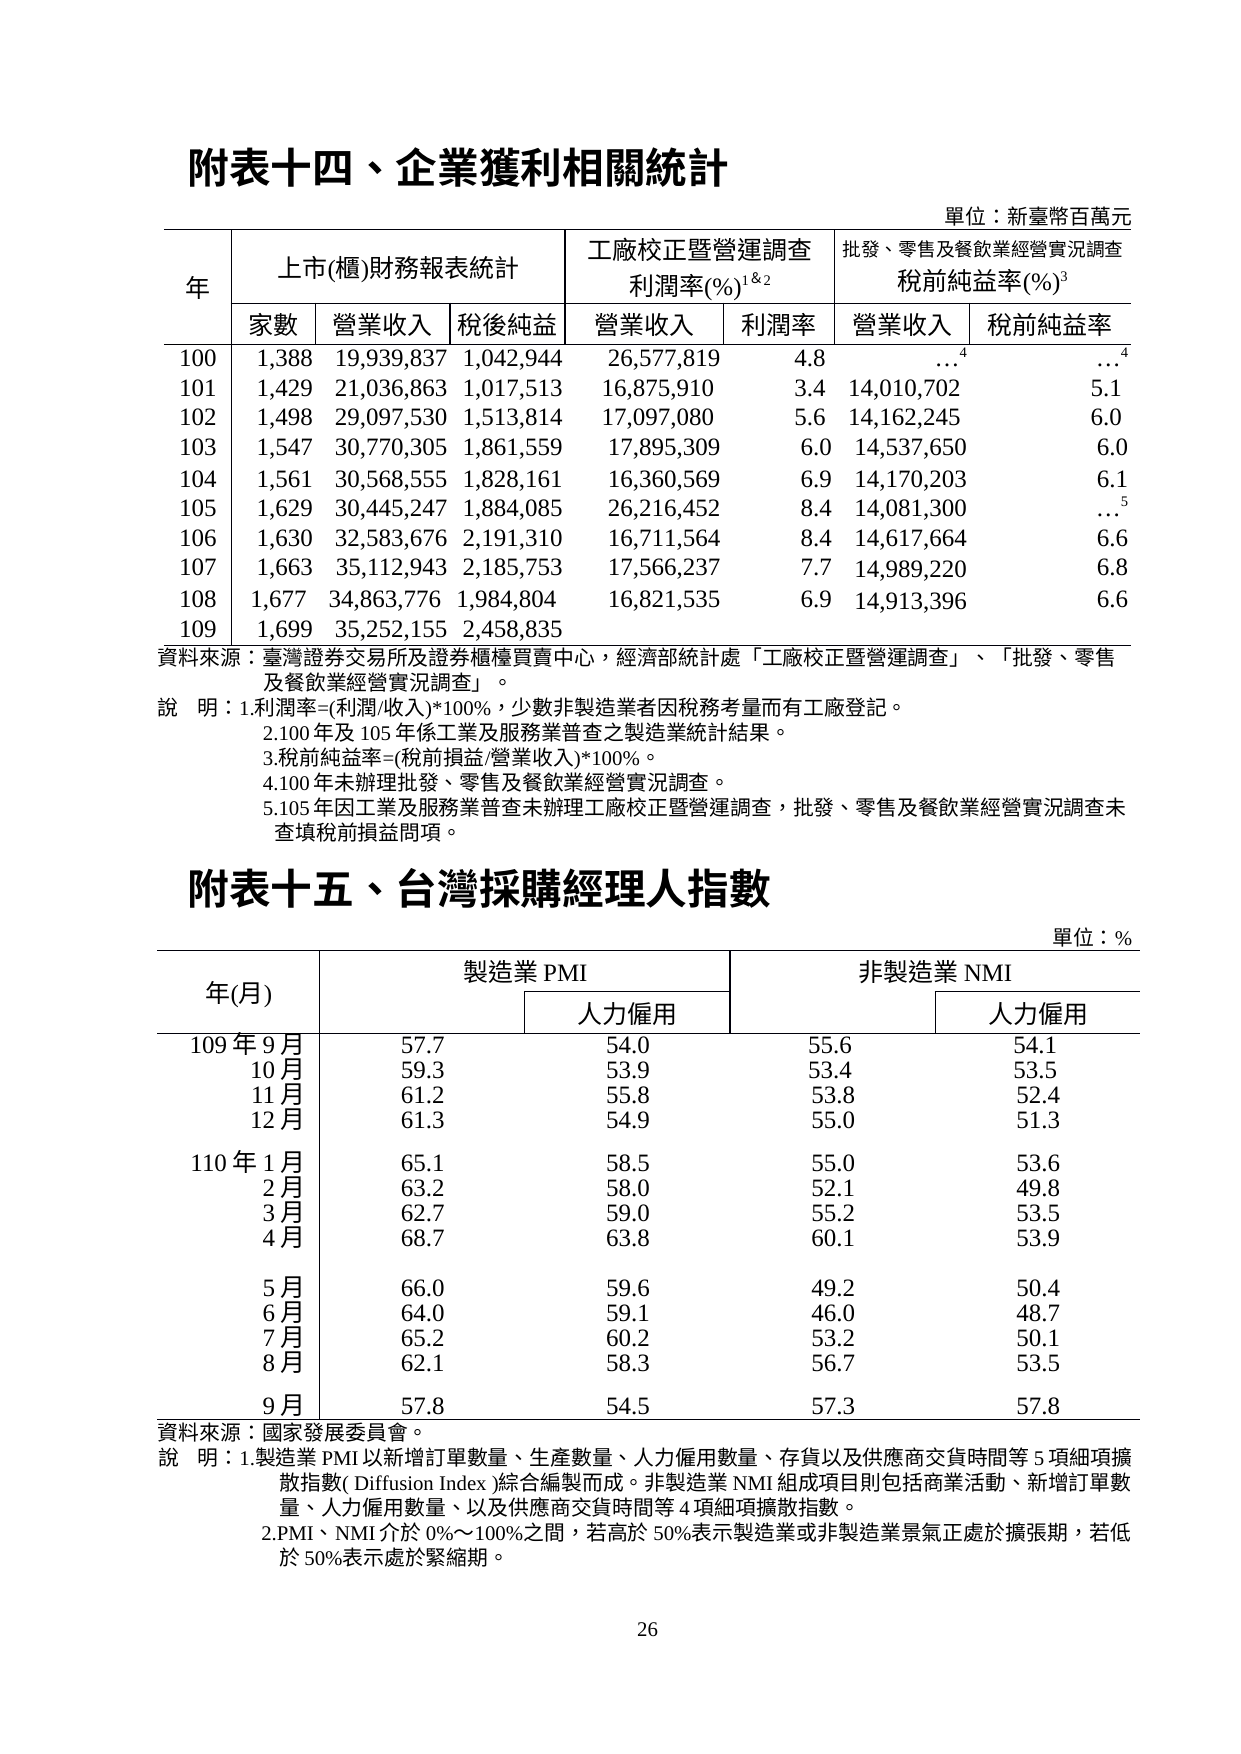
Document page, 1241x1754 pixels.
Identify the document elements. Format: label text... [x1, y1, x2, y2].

table_cell 7月 [157, 1326, 319, 1351]
table_cell 63.2 [320, 1176, 525, 1201]
table_cell 53.5 [935, 1201, 1140, 1226]
table_cell 3.4 [723, 374, 834, 403]
table_cell 2,191,310 [450, 524, 565, 553]
table_header 上市(櫃)財務報表統計 [232, 230, 564, 303]
table_cell 5.6 [723, 403, 834, 433]
table_cell 利潤率 [724, 304, 834, 344]
table_cell 6.6 [969, 524, 1131, 553]
table_cell 14,170,203 [835, 465, 969, 494]
table_cell 59.3 [320, 1059, 525, 1084]
table_cell 1,017,513 [450, 374, 565, 403]
table_cell 14,989,220 [835, 554, 969, 583]
table_cell 29,097,530 [316, 403, 450, 433]
table_cell [320, 1376, 525, 1394]
table_cell 17,566,237 [565, 554, 723, 583]
table_cell 103 [164, 433, 231, 462]
table_cell [525, 1134, 730, 1151]
table_cell 1,677 [232, 586, 316, 615]
table_cell 109年 9月 [157, 1034, 319, 1059]
table_cell [723, 615, 834, 645]
table_cell 61.3 [320, 1109, 525, 1134]
table_cell [935, 1134, 1140, 1151]
table_cell 1,699 [232, 615, 316, 645]
table_cell 49.2 [730, 1276, 935, 1301]
table_cell 105 [164, 494, 231, 524]
table_cell 5.1 [969, 374, 1131, 403]
table_cell 30,770,305 [316, 433, 450, 462]
table_cell 14,010,702 [835, 374, 969, 403]
table_cell 55.2 [730, 1201, 935, 1226]
table_cell 62.7 [320, 1201, 525, 1226]
table_cell 59.6 [525, 1276, 730, 1301]
table_cell 35,252,155 [316, 615, 450, 645]
table_cell 5月 [157, 1276, 319, 1301]
table_cell 1,984,804 [450, 586, 565, 615]
table_cell 55.8 [525, 1084, 730, 1109]
table_cell 61.2 [320, 1084, 525, 1109]
table_cell [730, 1376, 935, 1394]
table_cell 16,711,564 [565, 524, 723, 553]
table_cell 53.4 [730, 1059, 935, 1084]
table_cell 53.5 [935, 1351, 1140, 1376]
table_cell …4 [835, 345, 969, 374]
table_cell 6.9 [723, 586, 834, 615]
table_cell 63.8 [525, 1226, 730, 1251]
table_cell 1,042,944 [450, 345, 565, 374]
table_cell 營業收入 [316, 304, 449, 344]
table_cell [969, 615, 1131, 645]
table_cell 30,568,555 [316, 465, 450, 494]
text 附表十四、企業獲利相關統計 [187, 150, 1107, 192]
table_cell 14,617,664 [835, 524, 969, 553]
table_cell 稅前純益率 [970, 304, 1131, 344]
table_cell [320, 1251, 525, 1276]
table_cell 21,036,863 [316, 374, 450, 403]
table_cell 14,081,300 [835, 494, 969, 524]
text 2.100年及105年係工業及服務業普查之製造業統計結果。 [263, 721, 1132, 746]
text 資料來源：國家發展委員會。 [158, 1420, 1132, 1445]
table_cell 8.4 [723, 524, 834, 553]
table_cell 4月 [157, 1226, 319, 1251]
table_cell 53.9 [525, 1059, 730, 1084]
text 附表十五、台灣採購經理人指數 [187, 871, 1107, 912]
table_cell 106 [164, 524, 231, 553]
table_cell 人力僱用 [525, 992, 729, 1033]
table_cell 108 [164, 586, 231, 615]
table_cell 48.7 [935, 1301, 1140, 1326]
table_cell …4 [969, 345, 1131, 374]
table_header 批發、零售及餐飲業經營實況調查 稅前純益率(%)3 [835, 230, 1131, 303]
table_cell 2月 [157, 1176, 319, 1201]
table_cell 人力僱用 [936, 992, 1140, 1033]
table_cell 46.0 [730, 1301, 935, 1326]
table_header 年 [164, 230, 231, 344]
table_cell 16,875,910 [565, 374, 723, 403]
table_cell 營業收入 [835, 304, 969, 344]
table_cell 1,561 [232, 465, 316, 494]
table_cell 55.6 [730, 1034, 935, 1059]
table_cell 17,895,309 [565, 433, 723, 462]
table_cell 1,388 [232, 345, 316, 374]
table_cell 6.0 [723, 433, 834, 462]
table_cell 54.1 [935, 1034, 1140, 1059]
table_cell 1,429 [232, 374, 316, 403]
table_cell 101 [164, 374, 231, 403]
table_header 非製造業NMI [731, 951, 1140, 991]
table_cell 104 [164, 465, 231, 494]
table_cell 55.0 [730, 1109, 935, 1134]
table_cell 57.8 [935, 1394, 1140, 1419]
table_cell 53.5 [935, 1059, 1140, 1084]
table_cell 11月 [157, 1084, 319, 1109]
table_cell 59.1 [525, 1301, 730, 1326]
table_cell 14,537,650 [835, 433, 969, 462]
text 資料來源：臺灣證券交易所及證券櫃檯買賣中心，經濟部統計處「工廠校正暨營運調查」、「批發、零售及餐飲業經營實況調查」。 [158, 646, 1132, 696]
table_cell 102 [164, 403, 231, 433]
table_cell 26,216,452 [565, 494, 723, 524]
table_cell 50.4 [935, 1276, 1140, 1301]
table_cell 1,498 [232, 403, 316, 433]
table_cell 6.1 [969, 465, 1131, 494]
table_cell 65.1 [320, 1151, 525, 1176]
table_cell 1,663 [232, 554, 316, 583]
table_cell 16,821,535 [565, 586, 723, 615]
table_cell 58.5 [525, 1151, 730, 1176]
text 4.100年未辦理批發、零售及餐飲業經營實況調查。 [263, 771, 1132, 796]
table_cell [565, 615, 723, 645]
table_cell [320, 1134, 525, 1151]
table_cell 64.0 [320, 1301, 525, 1326]
table_cell 32,583,676 [316, 524, 450, 553]
table_cell 6.6 [969, 586, 1131, 615]
table_cell 107 [164, 554, 231, 583]
table_cell 3月 [157, 1201, 319, 1226]
table_cell 68.7 [320, 1226, 525, 1251]
table_cell 營業收入 [566, 304, 723, 344]
text 5.105年因工業及服務業普查未辦理工廠校正暨營運調查，批發、零售及餐飲業經營實況調查未查填稅前損益問項。 [263, 796, 1132, 846]
table_cell 7.7 [723, 554, 834, 583]
table_cell 1,884,085 [450, 494, 565, 524]
table_cell [935, 1376, 1140, 1394]
table_cell 58.3 [525, 1351, 730, 1376]
table_cell 62.1 [320, 1351, 525, 1376]
table_cell 54.0 [525, 1034, 730, 1059]
table_cell 53.6 [935, 1151, 1140, 1176]
table_cell 65.2 [320, 1326, 525, 1351]
table_cell 56.7 [730, 1351, 935, 1376]
table_cell 6.8 [969, 554, 1131, 583]
table_cell 稅後純益 [451, 304, 564, 344]
table_cell 109 [164, 615, 231, 645]
table_cell 30,445,247 [316, 494, 450, 524]
table_header 工廠校正暨營運調查 利潤率(%)1＆2 [566, 230, 834, 303]
table_cell 1,547 [232, 433, 316, 462]
table_cell [157, 1251, 319, 1276]
table_cell 51.3 [935, 1109, 1140, 1134]
table_cell 34,863,776 [316, 586, 450, 615]
table_cell 19,939,837 [316, 345, 450, 374]
table_cell 1,828,161 [450, 465, 565, 494]
table_cell 60.2 [525, 1326, 730, 1351]
table_cell 57.8 [320, 1394, 525, 1419]
table_cell 10月 [157, 1059, 319, 1084]
table_cell 50.1 [935, 1326, 1140, 1351]
text 說 明：1.利潤率=(利潤/收入)*100%，少數非製造業者因稅務考量而有工廠登記。 [158, 696, 1132, 721]
table_cell [730, 1251, 935, 1276]
table_cell [320, 991, 524, 1033]
table_cell [935, 1251, 1140, 1276]
table_cell 6月 [157, 1301, 319, 1326]
table_cell [157, 1134, 319, 1151]
table_cell 家數 [232, 304, 315, 344]
table_cell 53.8 [730, 1084, 935, 1109]
table_cell 1,630 [232, 524, 316, 553]
table_cell [835, 615, 969, 645]
table_cell 6.0 [969, 403, 1131, 433]
table_cell 58.0 [525, 1176, 730, 1201]
table_cell 55.0 [730, 1151, 935, 1176]
table_cell 57.7 [320, 1034, 525, 1059]
table_cell 53.2 [730, 1326, 935, 1351]
table_cell 52.1 [730, 1176, 935, 1201]
text 單位：% [187, 925, 1132, 950]
table_cell 100 [164, 345, 231, 374]
table_cell 4.8 [723, 345, 834, 374]
table_cell 53.9 [935, 1226, 1140, 1251]
table_cell 35,112,943 [316, 554, 450, 583]
table_cell 1,861,559 [450, 433, 565, 462]
table_cell 66.0 [320, 1276, 525, 1301]
table_cell 1,629 [232, 494, 316, 524]
table_cell 2,185,753 [450, 554, 565, 583]
table_cell 60.1 [730, 1226, 935, 1251]
table_cell 14,913,396 [835, 586, 969, 615]
text 說 明：1.製造業PMI以新增訂單數量、生產數量、人力僱用數量、存貨以及供應商交貨時間等5項細項擴散指數( Diffusion Index )綜合編製而成。非製造業NMI組成項目則包括商業活動、新增訂單數量、人力僱用數量、以及供應商交貨時間等4項細項擴散指數。 [158, 1445, 1132, 1520]
table_cell 49.8 [935, 1176, 1140, 1201]
table_cell [525, 1376, 730, 1394]
table_cell 1,513,814 [450, 403, 565, 433]
table_cell 12月 [157, 1109, 319, 1134]
table_cell 59.0 [525, 1201, 730, 1226]
table_cell 6.9 [723, 465, 834, 494]
table_cell 9月 [157, 1394, 319, 1419]
table_cell 8月 [157, 1351, 319, 1376]
text 3.稅前純益率=(稅前損益/營業收入)*100%。 [263, 746, 1132, 771]
table_cell [730, 1134, 935, 1151]
table_header 年(月) [157, 951, 319, 1033]
table_cell …5 [969, 494, 1131, 524]
table_cell 57.3 [730, 1394, 935, 1419]
table_cell 2,458,835 [450, 615, 565, 645]
table_cell 52.4 [935, 1084, 1140, 1109]
table_cell 16,360,569 [565, 465, 723, 494]
table_cell [157, 1376, 319, 1394]
table_cell 110年 1月 [157, 1151, 319, 1176]
table_cell 26,577,819 [565, 345, 723, 374]
text 單位：新臺幣百萬元 [187, 204, 1132, 229]
table_cell 54.5 [525, 1394, 730, 1419]
table_header 製造業PMI [320, 951, 729, 991]
table_cell 17,097,080 [565, 403, 723, 433]
table_cell [525, 1251, 730, 1276]
text 2.PMI、NMI介於0%～100%之間，若高於50%表示製造業或非製造業景氣正處於擴張期，若低於50%表示處於緊縮期。 [261, 1520, 1132, 1570]
table_cell 8.4 [723, 494, 834, 524]
table_cell 54.9 [525, 1109, 730, 1134]
table_cell [731, 991, 935, 1033]
table_cell 6.0 [969, 433, 1131, 462]
table_cell 14,162,245 [835, 403, 969, 433]
